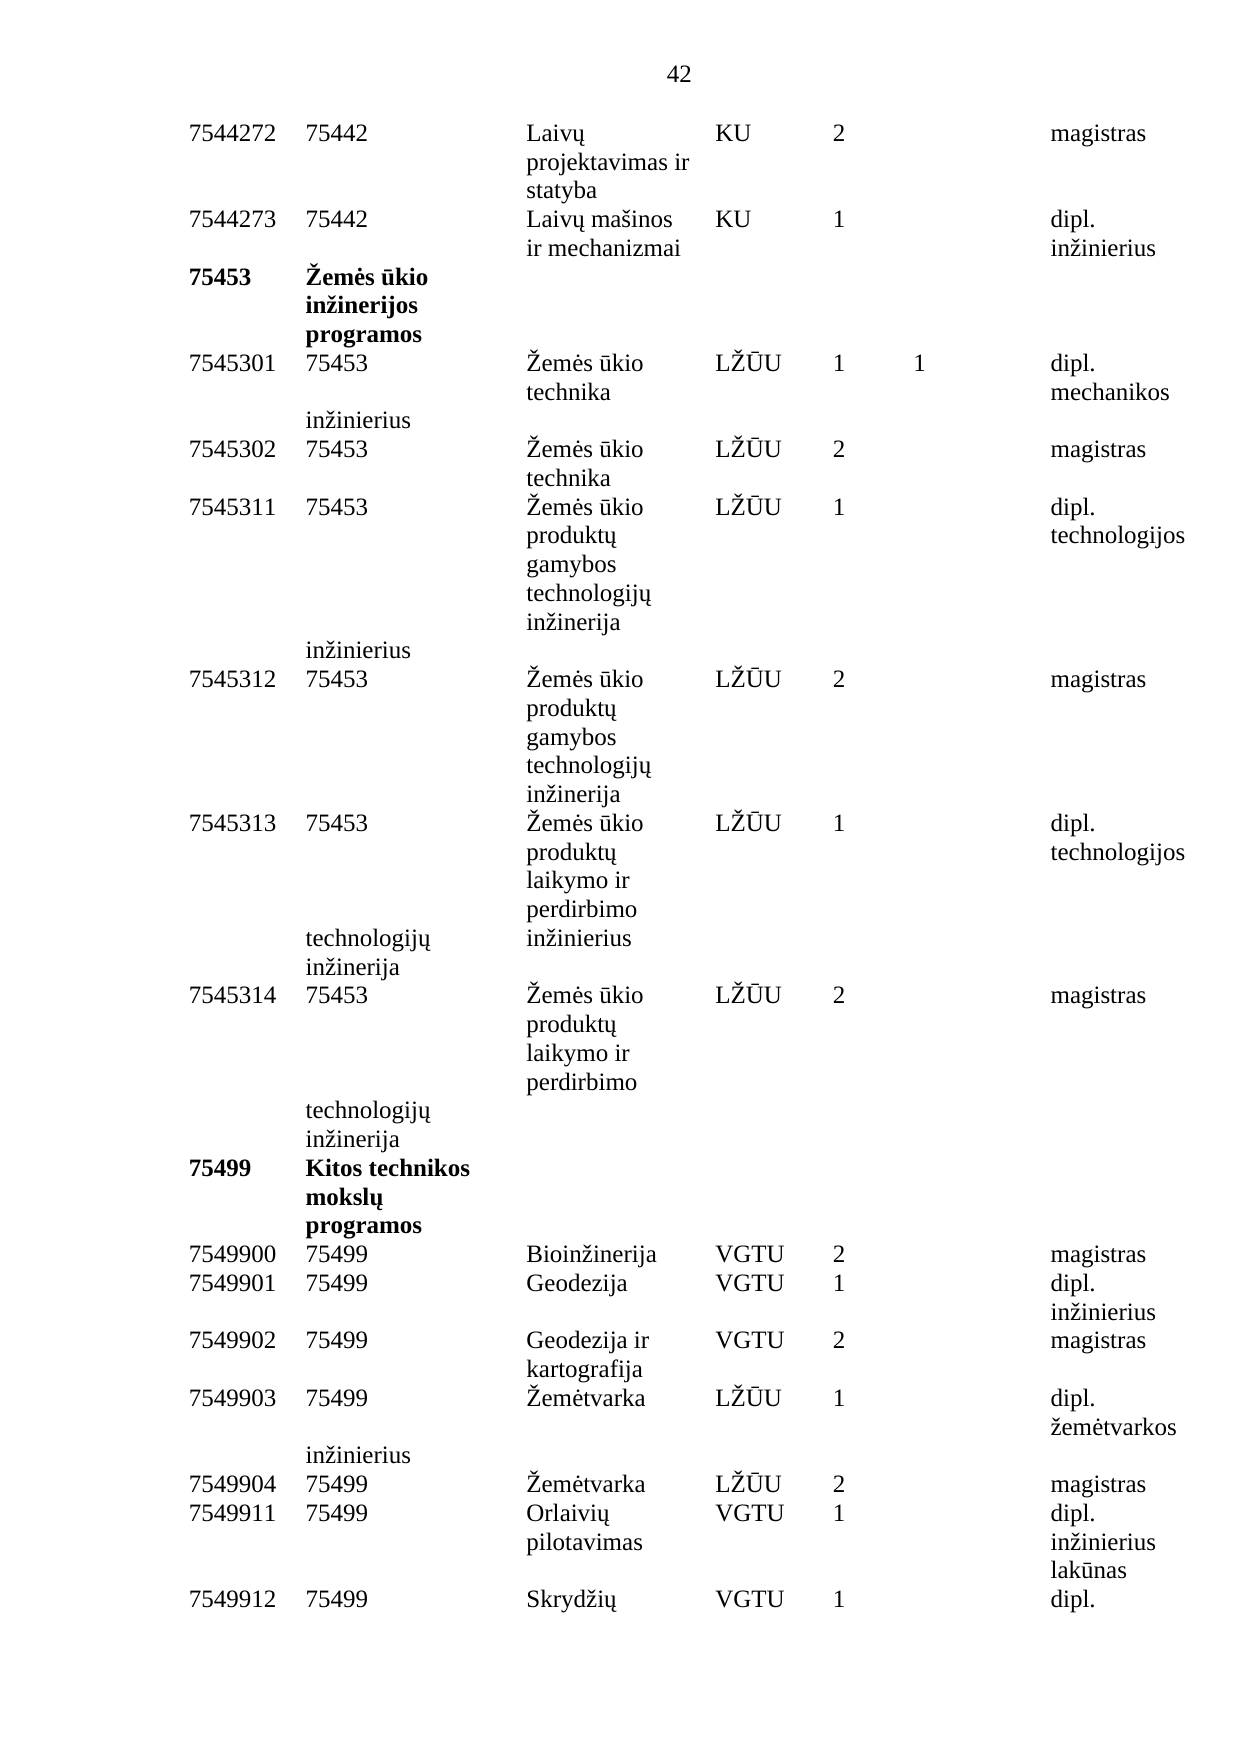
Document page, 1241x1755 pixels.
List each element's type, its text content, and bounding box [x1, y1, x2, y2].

table_cell [1039, 636, 1197, 664]
table_cell [1197, 1383, 1202, 1441]
table_cell 75499 [294, 1584, 515, 1613]
table_cell [973, 434, 1039, 492]
table_cell [1039, 1441, 1197, 1469]
table_cell [973, 492, 1039, 636]
table_cell [1039, 923, 1197, 981]
table_cell [973, 1239, 1039, 1268]
table_cell 1 [821, 808, 902, 923]
table_cell [1202, 204, 1207, 262]
table_cell [177, 406, 294, 434]
table_cell [1039, 406, 1197, 434]
table_cell Žemės ūkio produktų gamybos technologijų inžinerija [515, 492, 704, 636]
table_cell technologijų inžinerija [294, 923, 515, 981]
table_cell [1202, 636, 1207, 664]
table_cell LŽŪU [704, 981, 821, 1096]
table_cell 1 [821, 204, 902, 262]
table_cell [1197, 262, 1202, 348]
table_cell [1202, 1441, 1207, 1469]
table_cell VGTU [704, 1239, 821, 1268]
table_cell [177, 923, 294, 981]
table_cell [973, 1441, 1039, 1469]
table_cell [902, 1441, 973, 1469]
table_cell [902, 1584, 973, 1613]
table_cell Žemės ūkio produktų laikymo ir perdirbimo [515, 981, 704, 1096]
table_cell 7545301 [177, 348, 294, 406]
table_cell [973, 808, 1039, 923]
table_cell LŽŪU [704, 434, 821, 492]
table_cell 1 [821, 1584, 902, 1613]
table_cell [515, 406, 704, 434]
table_cell Geodezija [515, 1268, 704, 1326]
table_cell 75453 [294, 808, 515, 923]
table_cell [902, 1268, 973, 1326]
table_cell Laivų projektavimas ir statyba [515, 118, 704, 204]
table_cell [1202, 923, 1207, 981]
table_cell LŽŪU [704, 664, 821, 808]
table_cell [1197, 118, 1202, 204]
table_cell 75442 [294, 118, 515, 204]
table_cell [1197, 1153, 1202, 1239]
table_cell [1202, 118, 1207, 204]
table_cell [902, 406, 973, 434]
table_cell [1202, 1239, 1207, 1268]
table_cell [902, 923, 973, 981]
table_cell Žemės ūkio produktų laikymo ir perdirbimo [515, 808, 704, 923]
table_cell 75499 [294, 1498, 515, 1584]
table_cell [902, 492, 973, 636]
table_cell inžinierius [294, 636, 515, 664]
table_cell [1197, 808, 1202, 923]
table_cell [973, 1096, 1039, 1153]
table_cell LŽŪU [704, 492, 821, 636]
table_cell [1202, 262, 1207, 348]
table_cell Laivų mašinos ir mechanizmai [515, 204, 704, 262]
table_cell dipl. inžinierius [1039, 204, 1197, 262]
table_cell magistras [1039, 118, 1197, 204]
table_cell 7549900 [177, 1239, 294, 1268]
table_cell magistras [1039, 1239, 1197, 1268]
table_cell [1202, 1584, 1207, 1613]
table_cell [902, 1153, 973, 1239]
table_cell [1039, 262, 1197, 348]
table_cell KU [704, 118, 821, 204]
table_cell 7549902 [177, 1326, 294, 1383]
table_cell [902, 1239, 973, 1268]
table_cell 75453 [294, 492, 515, 636]
table_cell [973, 664, 1039, 808]
table_cell [973, 406, 1039, 434]
table_cell [704, 406, 821, 434]
table_cell 75442 [294, 204, 515, 262]
table_cell dipl. žemėtvarkos [1039, 1383, 1197, 1441]
table_cell [902, 434, 973, 492]
table_cell [1197, 1469, 1202, 1498]
table_cell [902, 1096, 973, 1153]
table_cell [902, 118, 973, 204]
table_cell [1197, 1584, 1202, 1613]
table_cell VGTU [704, 1268, 821, 1326]
table_cell [704, 1096, 821, 1153]
table_cell [973, 923, 1039, 981]
table_cell [973, 262, 1039, 348]
table_cell Žemės ūkio inžinerijos programos [294, 262, 515, 348]
table_cell 7549903 [177, 1383, 294, 1441]
table_cell magistras [1039, 1469, 1197, 1498]
table_cell [902, 1469, 973, 1498]
table_cell [1202, 1153, 1207, 1239]
table_cell [973, 348, 1039, 406]
table_cell Žemės ūkio produktų gamybos technologijų inžinerija [515, 664, 704, 808]
table_cell [177, 636, 294, 664]
table_cell [973, 118, 1039, 204]
table_cell 7549911 [177, 1498, 294, 1584]
table_cell [1197, 492, 1202, 636]
table_cell [902, 204, 973, 262]
table_cell magistras [1039, 434, 1197, 492]
table_cell [1197, 1239, 1202, 1268]
table_cell magistras [1039, 1326, 1197, 1383]
table_cell technologijų inžinerija [294, 1096, 515, 1153]
table_cell [704, 1153, 821, 1239]
table_cell Žemėtvarka [515, 1469, 704, 1498]
table_cell LŽŪU [704, 808, 821, 923]
table_cell [1197, 1498, 1202, 1584]
table_cell [1197, 981, 1202, 1096]
table_cell [1202, 981, 1207, 1096]
table_cell Kitos technikos mokslų programos [294, 1153, 515, 1239]
table_cell [821, 636, 902, 664]
table_cell 2 [821, 1239, 902, 1268]
table_cell [1202, 1383, 1207, 1441]
table_cell 7549904 [177, 1469, 294, 1498]
table_cell dipl. mechanikos [1039, 348, 1197, 406]
table_cell 75499 [294, 1469, 515, 1498]
table_cell 1 [902, 348, 973, 406]
table_cell 7545311 [177, 492, 294, 636]
table_cell VGTU [704, 1498, 821, 1584]
table_cell [973, 1498, 1039, 1584]
table_cell 2 [821, 118, 902, 204]
table_cell 2 [821, 1469, 902, 1498]
table_cell [821, 1096, 902, 1153]
table_cell [515, 1096, 704, 1153]
table_cell inžinierius [294, 1441, 515, 1469]
table_cell [1202, 492, 1207, 636]
table_cell dipl. [1039, 1584, 1197, 1613]
table_cell 2 [821, 664, 902, 808]
table_cell [1197, 1441, 1202, 1469]
table_cell [902, 664, 973, 808]
table_cell VGTU [704, 1584, 821, 1613]
table_cell [973, 1383, 1039, 1441]
table_cell Žemėtvarka [515, 1383, 704, 1441]
table_cell 1 [821, 492, 902, 636]
table_cell [973, 981, 1039, 1096]
table_cell 7545302 [177, 434, 294, 492]
table_cell [973, 1584, 1039, 1613]
table_cell 7545312 [177, 664, 294, 808]
table_cell [1197, 664, 1202, 808]
table_cell dipl. inžinierius lakūnas [1039, 1498, 1197, 1584]
table_cell [821, 262, 902, 348]
table_cell Žemės ūkio technika [515, 434, 704, 492]
table_cell KU [704, 204, 821, 262]
table_cell [821, 1153, 902, 1239]
table_cell [1202, 1498, 1207, 1584]
table_cell 7549901 [177, 1268, 294, 1326]
table_cell 1 [821, 1268, 902, 1326]
table_cell [515, 262, 704, 348]
table_cell [1197, 1268, 1202, 1326]
table_cell [704, 923, 821, 981]
table_cell [821, 923, 902, 981]
table_cell [1202, 664, 1207, 808]
table_cell 75453 [177, 262, 294, 348]
table_cell [1202, 1096, 1207, 1153]
table_cell VGTU [704, 1326, 821, 1383]
table_cell 7545313 [177, 808, 294, 923]
table_cell inžinierius [294, 406, 515, 434]
table_cell dipl. technologijos [1039, 808, 1197, 923]
table_cell [1197, 1096, 1202, 1153]
table_cell dipl. inžinierius [1039, 1268, 1197, 1326]
table_cell [1039, 1096, 1197, 1153]
table_cell [704, 636, 821, 664]
table_cell magistras [1039, 981, 1197, 1096]
table_cell 7544272 [177, 118, 294, 204]
table_cell [902, 808, 973, 923]
table_cell [973, 1469, 1039, 1498]
table_cell 75453 [294, 664, 515, 808]
table_cell 75453 [294, 348, 515, 406]
table_cell LŽŪU [704, 1469, 821, 1498]
table_cell Bioinžinerija [515, 1239, 704, 1268]
table_cell [902, 1326, 973, 1383]
table_cell [1202, 406, 1207, 434]
table_cell 75499 [294, 1268, 515, 1326]
table_cell 75453 [294, 434, 515, 492]
table_cell 1 [821, 1383, 902, 1441]
table_cell [902, 636, 973, 664]
table_cell [704, 1441, 821, 1469]
table_cell 75453 [294, 981, 515, 1096]
table_cell dipl. technologijos [1039, 492, 1197, 636]
table_cell LŽŪU [704, 348, 821, 406]
table_cell [821, 1441, 902, 1469]
table_cell 7545314 [177, 981, 294, 1096]
table_cell [1197, 204, 1202, 262]
table_cell 75499 [294, 1326, 515, 1383]
table_cell Geodezija ir kartografija [515, 1326, 704, 1383]
table_cell [1202, 348, 1207, 406]
table_cell [902, 1498, 973, 1584]
table_cell [1197, 434, 1202, 492]
table_cell [1202, 1326, 1207, 1383]
table_cell [973, 204, 1039, 262]
table_cell [1202, 1268, 1207, 1326]
table_cell 7549912 [177, 1584, 294, 1613]
table_cell 1 [821, 348, 902, 406]
table_cell [821, 406, 902, 434]
table_cell [1202, 434, 1207, 492]
table_cell [704, 262, 821, 348]
table_cell 75499 [177, 1153, 294, 1239]
table_cell [177, 1441, 294, 1469]
table_cell Orlaivių pilotavimas [515, 1498, 704, 1584]
table_cell [973, 1326, 1039, 1383]
table_cell 2 [821, 981, 902, 1096]
table_cell [902, 262, 973, 348]
table_cell Skrydžių [515, 1584, 704, 1613]
table_cell [1197, 1326, 1202, 1383]
table_cell 7544273 [177, 204, 294, 262]
table_cell [1039, 1153, 1197, 1239]
table_cell [515, 1441, 704, 1469]
table_cell LŽŪU [704, 1383, 821, 1441]
table_cell [973, 1268, 1039, 1326]
table_cell 75499 [294, 1239, 515, 1268]
table_cell 75499 [294, 1383, 515, 1441]
table_cell 1 [821, 1498, 902, 1584]
table_cell [1197, 923, 1202, 981]
table_cell 2 [821, 1326, 902, 1383]
table_cell [515, 636, 704, 664]
table_cell Žemės ūkio technika [515, 348, 704, 406]
table_cell inžinierius [515, 923, 704, 981]
table_cell [1197, 636, 1202, 664]
table_cell [1202, 1469, 1207, 1498]
table_cell [515, 1153, 704, 1239]
table_cell [1197, 348, 1202, 406]
table_cell 2 [821, 434, 902, 492]
table_cell [1197, 406, 1202, 434]
table_cell [177, 1096, 294, 1153]
table_cell magistras [1039, 664, 1197, 808]
table_cell [902, 1383, 973, 1441]
table_cell [1202, 808, 1207, 923]
table_cell [973, 636, 1039, 664]
table_cell [902, 981, 973, 1096]
table_cell [973, 1153, 1039, 1239]
